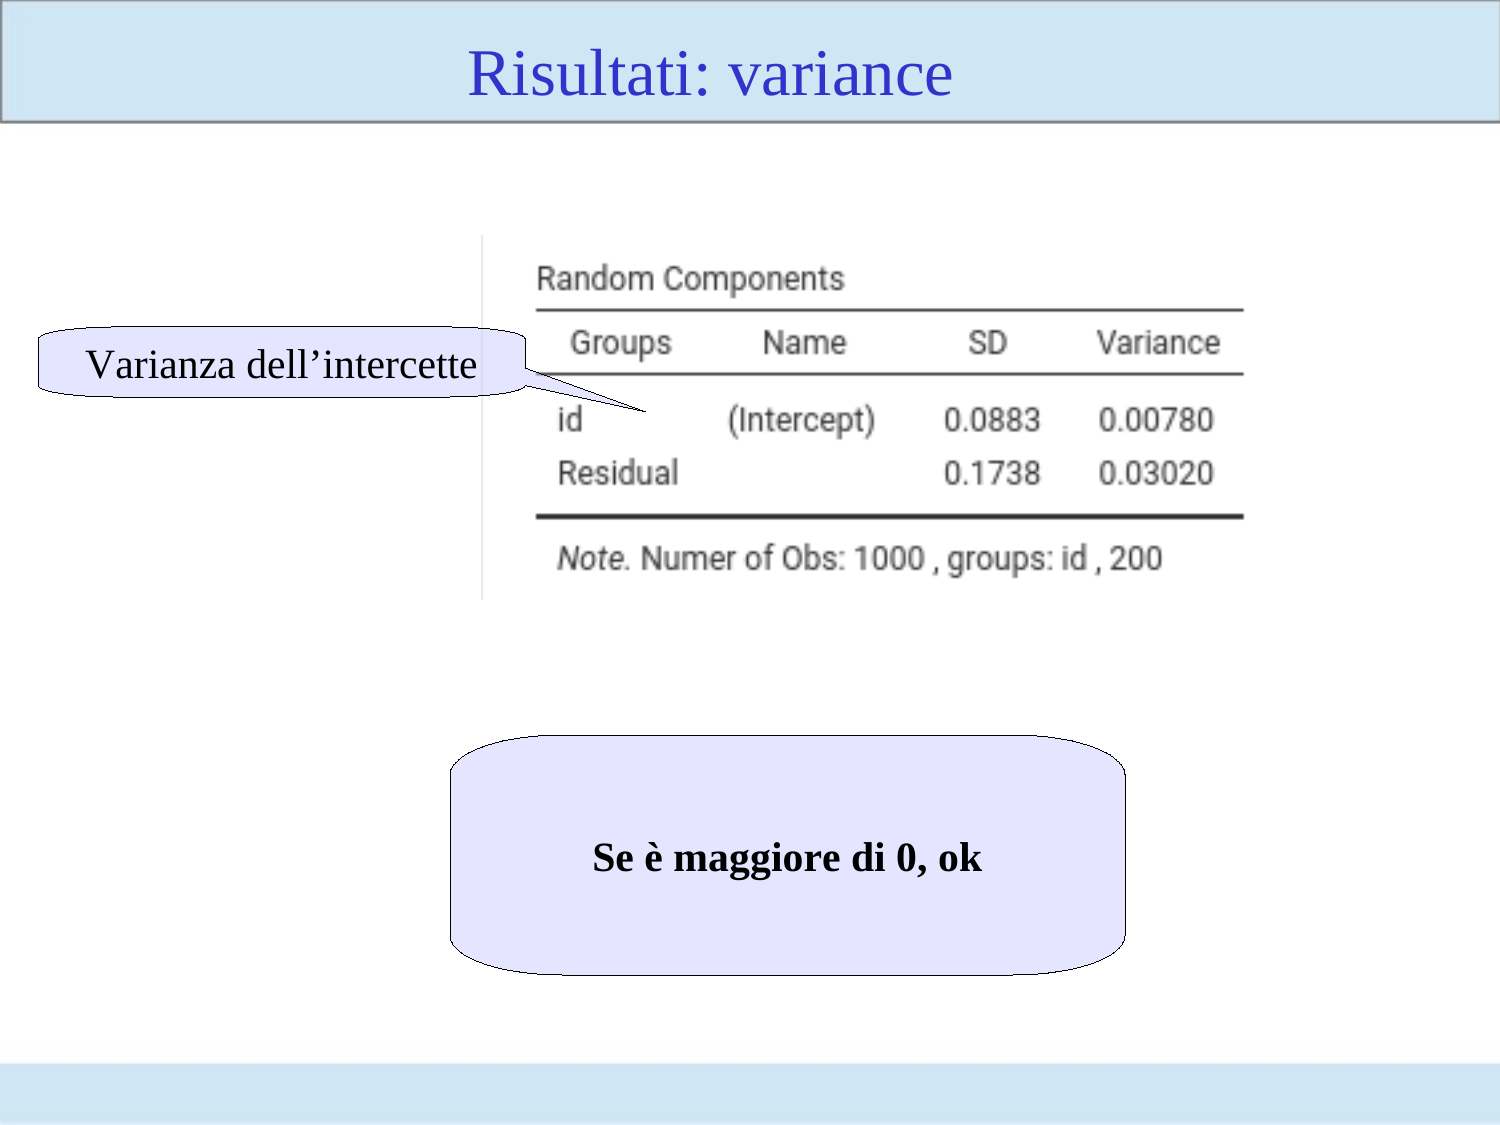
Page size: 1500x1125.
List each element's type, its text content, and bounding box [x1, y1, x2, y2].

title Risultati: variance [230, 19, 1193, 120]
picture [0, 0, 1500, 1125]
text_box Varianza dell’intercette [38, 326, 646, 412]
text_box Se è maggiore di 0, ok [450, 735, 1126, 976]
